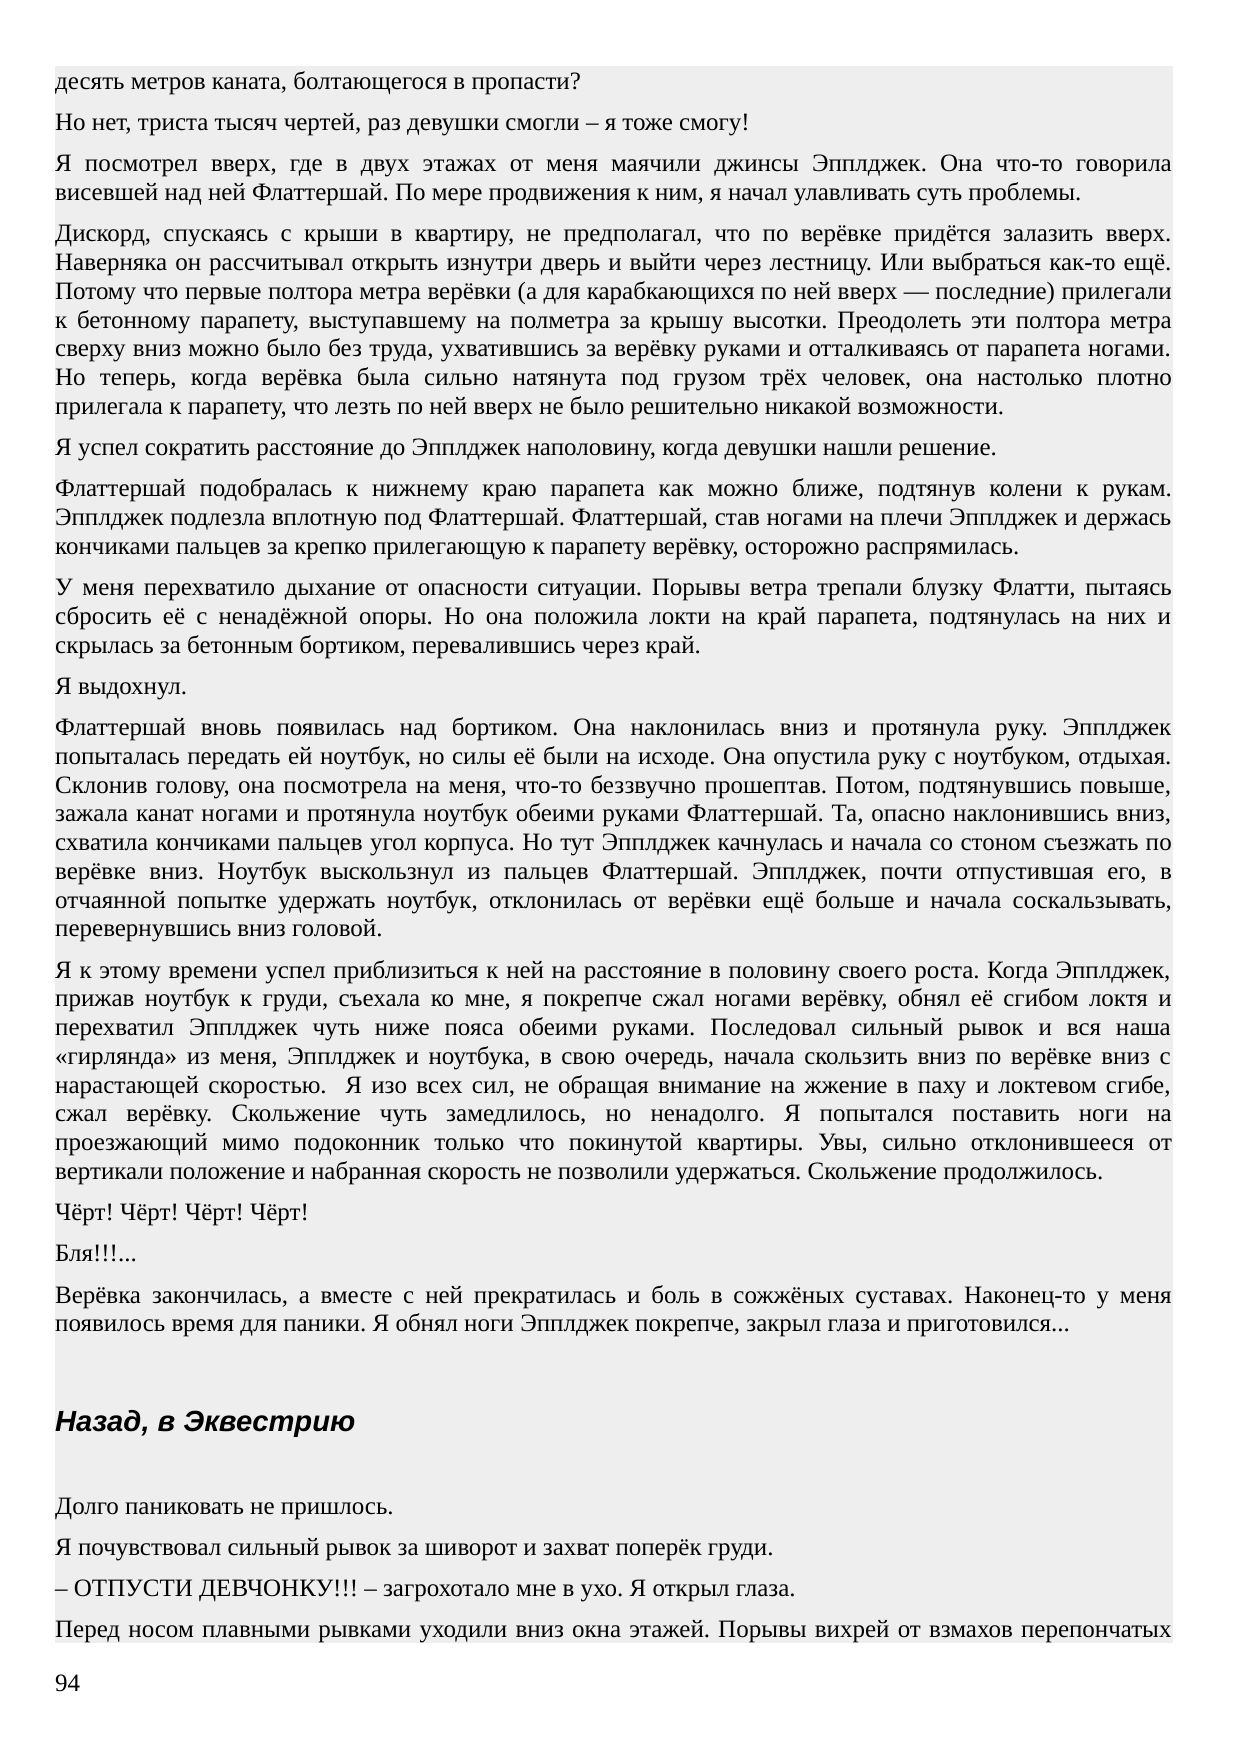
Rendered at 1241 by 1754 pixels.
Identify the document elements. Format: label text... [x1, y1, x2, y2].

text – ОТПУСТИ ДЕВЧОНКУ!!! – загрохотало мне в ухо. Я открыл глаза. [55, 1573, 1173, 1602]
text Я посмотрел вверх, где в двух этажах от меня маячили джинсы Эпплджек. Она что-то говорила висевшей над ней Флаттершай. По мере продвижения к ним, я начал улавливать суть проблемы. [55, 148, 1173, 206]
text Перед носом плавными рывками уходили вниз окна этажей. Порывы вихрей от взмахов перепончатых [55, 1614, 1173, 1643]
text Долго паниковать не пришлось. [55, 1491, 1173, 1519]
text Дискорд, спускаясь с крыши в квартиру, не предполагал, что по верёвке придётся залазить вверх. Наверняка он рассчитывал открыть изнутри дверь и выйти через лестницу. Или выбраться как-то ещё. Потому что первые полтора метра верёвки (а для карабкающихся по ней вверх — последние) прилегали к бетонному парапету, выступавшему на полметра за крышу высотки. Преодолеть эти полтора метра сверху вниз можно было без труда, ухватившись за верёвку руками и отталкиваясь от парапета ногами. Но теперь, когда верёвка была сильно натянута под грузом трёх человек, она настолько плотно прилегала к парапету, что лезть по ней вверх не было решительно никакой возможности. [55, 218, 1173, 420]
subtitle Назад, в Эквестрию [55, 1403, 1173, 1437]
text Бля!!!... [55, 1238, 1173, 1267]
text Но нет, триста тысяч чертей, раз девушки смогли – я тоже смогу! [55, 107, 1173, 136]
text Я почувствовал сильный рывок за шиворот и захват поперёк груди. [55, 1532, 1173, 1561]
text У меня перехватило дыхание от опасности ситуации. Порывы ветра трепали блузку Флатти, пытаясь сбросить её с ненадёжной опоры. Но она положила локти на край парапета, подтянулась на них и скрылась за бетонным бортиком, перевалившись через край. [55, 572, 1173, 658]
text Флаттершай подобралась к нижнему краю парапета как можно ближе, подтянув колени к рукам. Эпплджек подлезла вплотную под Флаттершай. Флаттершай, став ногами на плечи Эпплджек и держась кончиками пальцев за крепко прилегающую к парапету верёвку, осторожно распрямилась. [55, 473, 1173, 560]
text десять метров каната, болтающегося в пропасти? [55, 66, 1173, 95]
text Чёрт! Чёрт! Чёрт! Чёрт! [55, 1197, 1173, 1226]
text Верёвка закончилась, а вместе с ней прекратилась и боль в сожжёных суставах. Наконец-то у меня появилось время для паники. Я обнял ноги Эпплджек покрепче, закрыл глаза и приготовился... [55, 1280, 1173, 1337]
text Флаттершай вновь появилась над бортиком. Она наклонилась вниз и протянула руку. Эпплджек попыталась передать ей ноутбук, но силы её были на исходе. Она опустила руку с ноутбуком, отдыхая. Склонив голову, она посмотрела на меня, что-то беззвучно прошептав. Потом, подтянувшись повыше, зажала канат ногами и протянула ноутбук обеими руками Флаттершай. Та, опасно наклонившись вниз, схватила кончиками пальцев угол корпуса. Но тут Эпплджек качнулась и начала со стоном съезжать по верёвке вниз. Ноутбук выскользнул из пальцев Флаттершай. Эпплджек, почти отпустившая его, в отчаянной попытке удержать ноутбук, отклонилась от верёвки ещё больше и начала соскальзывать, перевернувшись вниз головой. [55, 712, 1173, 942]
text Я к этому времени успел приблизиться к ней на расстояние в половину своего роста. Когда Эпплджек, прижав ноутбук к груди, съехала ко мне, я покрепче сжал ногами верёвку, обнял её сгибом локтя и перехватил Эпплджек чуть ниже пояса обеими руками. Последовал сильный рывок и вся наша «гирлянда» из меня, Эпплджек и ноутбука, в свою очередь, начала скользить вниз по верёвке вниз с нарастающей скоростью. Я изо всех сил, не обращая внимание на жжение в паху и локтевом сгибе, сжал верёвку. Скольжение чуть замедлилось, но ненадолго. Я попытался поставить ноги на проезжающий мимо подоконник только что покинутой квартиры. Увы, сильно отклонившееся от вертикали положение и набранная скорость не позволили удержаться. Скольжение продолжилось. [55, 955, 1173, 1185]
text Я успел сократить расстояние до Эпплджек наполовину, когда девушки нашли решение. [55, 432, 1173, 461]
text Я выдохнул. [55, 671, 1173, 700]
